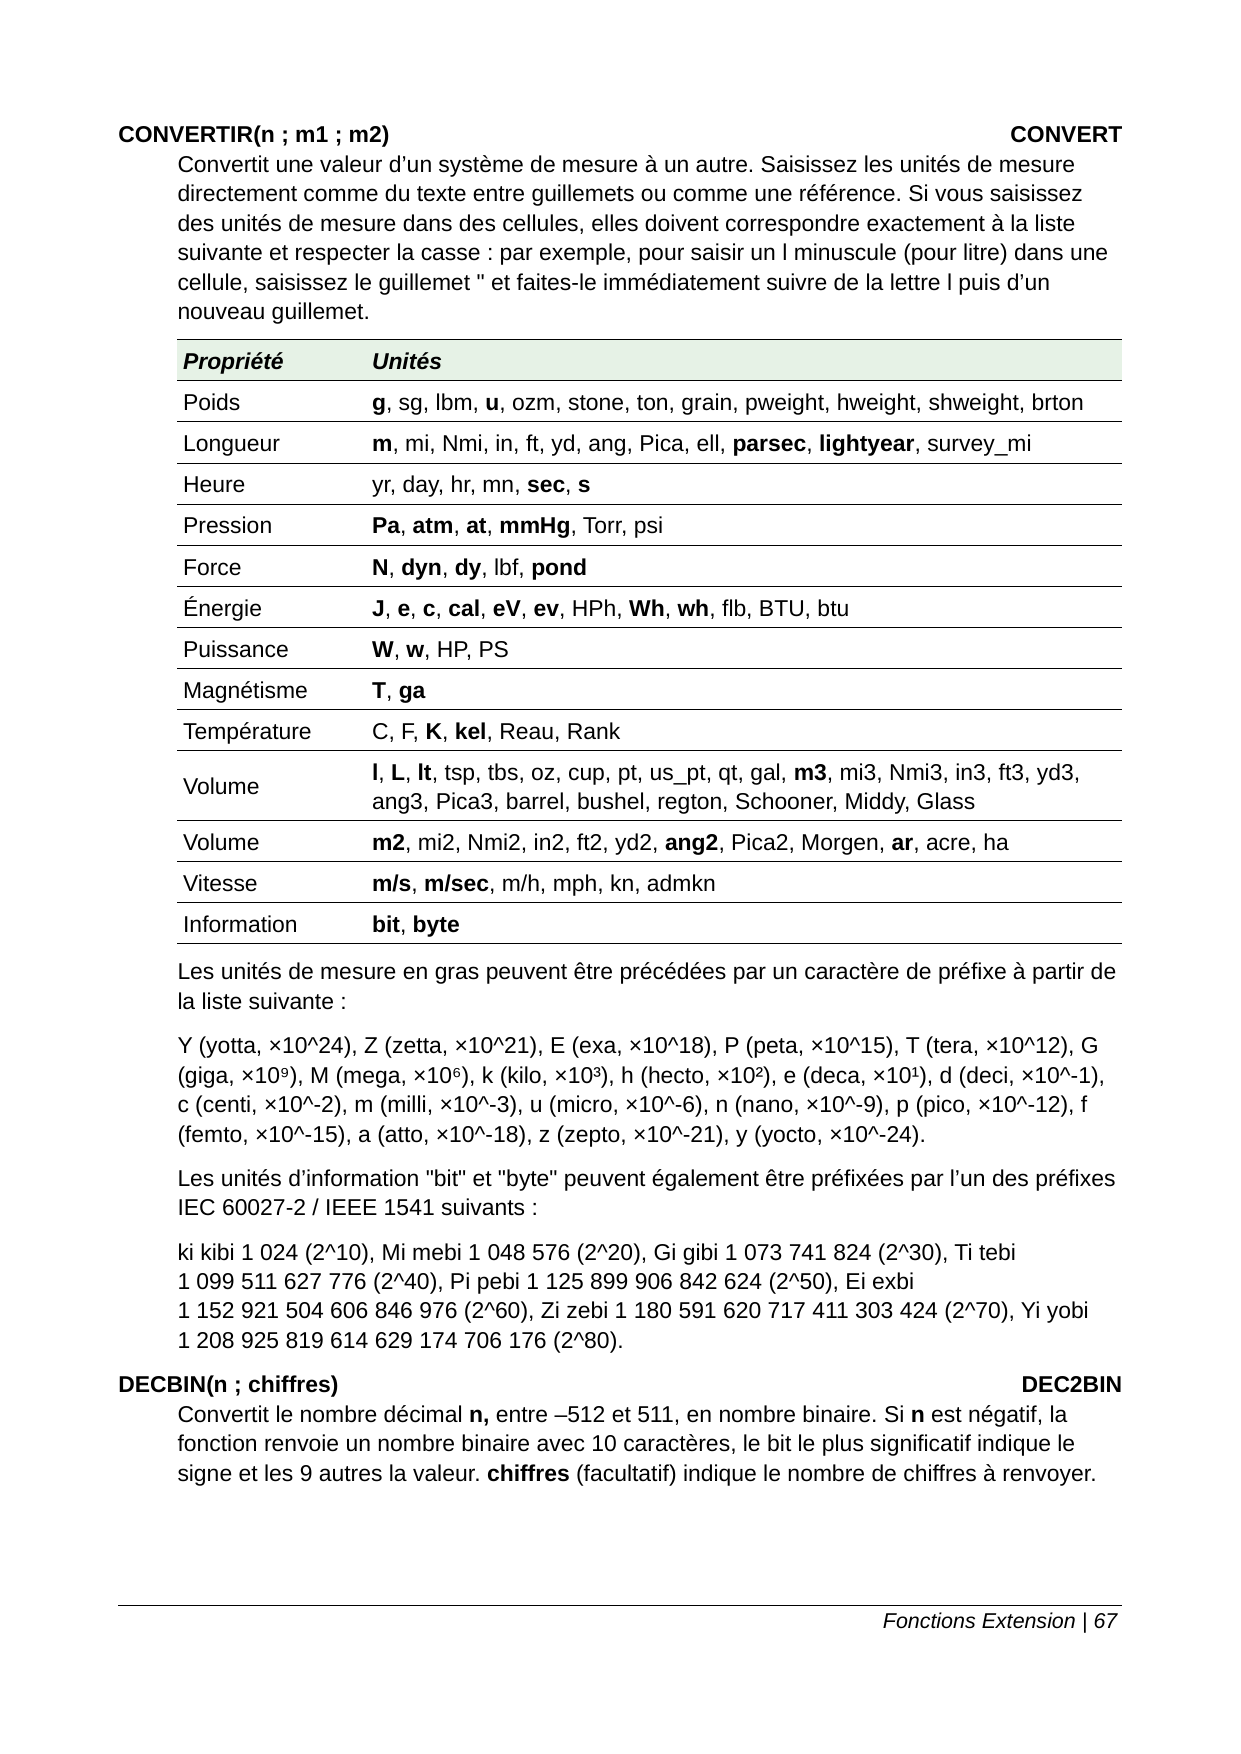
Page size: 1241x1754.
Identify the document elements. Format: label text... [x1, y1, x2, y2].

table_header Unités [366, 340, 1122, 380]
table_cell Volume [177, 821, 366, 861]
list Convertit le nombre décimal n, entre –512 et 511, en nombre binaire. Si n est négatif, la fonction renvoie un nombre binaire avec 10 caractères, le bit le plus significatif indique le signe et les 9 autres la valeur. chiffres (facultatif) indique le nombre de chiffres à renvoyer. [177, 1398, 1122, 1486]
table_cell m2, mi2, Nmi2, in2, ft2, yd2, ang2, Pica2, Morgen, ar, acre, ha [366, 821, 1122, 861]
table_cell Volume [177, 751, 366, 820]
list Y (yotta, ×10^24), Z (zetta, ×10^21), E (exa, ×10^18), P (peta, ×10^15), T (tera, ×10^12), G (giga, ×10⁹), M (mega, ×10⁶), k (kilo, ×10³), h (hecto, ×10²), e (deca, ×10¹), d (deci, ×10^-1), c (centi, ×10^-2), m (milli, ×10^-3), u (micro, ×10^-6), n (nano, ×10^-9), p (pico, ×10^-12), f (femto, ×10^-15), a (atto, ×10^-18), z (zepto, ×10^-21), y (yocto, ×10^-24). [177, 1029, 1122, 1147]
list Les unités de mesure en gras peuvent être précédées par un caractère de préfixe à partir de la liste suivante : [177, 955, 1122, 1014]
table_header Propriété [177, 340, 366, 380]
table_cell Magnétisme [177, 669, 366, 709]
table_cell Poids [177, 381, 366, 421]
table_cell Information [177, 903, 366, 943]
text CONVERTIR(n ; m1 ; m2) CONVERT [118, 118, 1122, 148]
table_cell Longueur [177, 422, 366, 462]
table_cell Heure [177, 464, 366, 503]
table_cell m, mi, Nmi, in, ft, yd, ang, Pica, ell, parsec, lightyear, survey_mi [366, 422, 1122, 462]
table_cell N, dyn, dy, lbf, pond [366, 546, 1122, 586]
table_cell T, ga [366, 669, 1122, 709]
table_cell yr, day, hr, mn, sec, s [366, 464, 1122, 503]
list Convertit une valeur d’un système de mesure à un autre. Saisissez les unités de mesure directement comme du texte entre guillemets ou comme une référence. Si vous saisissez des unités de mesure dans des cellules, elles doivent correspondre exactement à la liste suivante et respecter la casse : par exemple, pour saisir un l minuscule (pour litre) dans une cellule, saisissez le guillemet " et faites-le immédiatement suivre de la lettre l puis d’un nouveau guillemet. [177, 148, 1122, 324]
text DECBIN(n ; chiffres) DEC2BIN [118, 1368, 1122, 1398]
table_cell l, L, lt, tsp, tbs, oz, cup, pt, us_pt, qt, gal, m3, mi3, Nmi3, in3, ft3, yd3, ang3, Pica3, barrel, bushel, regton, Schooner, Middy, Glass [366, 751, 1122, 820]
list Les unités d’information "bit" et "byte" peuvent également être préfixées par l’un des préfixes IEC 60027-2 / IEEE 1541 suivants : [177, 1162, 1122, 1221]
table_cell Puissance [177, 628, 366, 668]
table_cell Énergie [177, 587, 366, 627]
table_cell Température [177, 710, 366, 750]
table_cell Force [177, 546, 366, 586]
table_cell C, F, K, kel, Reau, Rank [366, 710, 1122, 750]
table_cell Pression [177, 505, 366, 544]
table_cell bit, byte [366, 903, 1122, 943]
list ki kibi 1 024 (2^10), Mi mebi 1 048 576 (2^20), Gi gibi 1 073 741 824 (2^30), Ti tebi 1 099 511 627 776 (2^40), Pi pebi 1 125 899 906 842 624 (2^50), Ei exbi 1 152 921 504 606 846 976 (2^60), Zi zebi 1 180 591 620 717 411 303 424 (2^70), Yi yobi 1 208 925 819 614 629 174 706 176 (2^80). [177, 1235, 1122, 1353]
table_cell m/s, m/sec, m/h, mph, kn, admkn [366, 862, 1122, 902]
table_cell W, w, HP, PS [366, 628, 1122, 668]
table_cell Vitesse [177, 862, 366, 902]
table_cell Pa, atm, at, mmHg, Torr, psi [366, 505, 1122, 544]
table_cell g, sg, lbm, u, ozm, stone, ton, grain, pweight, hweight, shweight, brton [366, 381, 1122, 421]
table_cell J, e, c, cal, eV, ev, HPh, Wh, wh, flb, BTU, btu [366, 587, 1122, 627]
